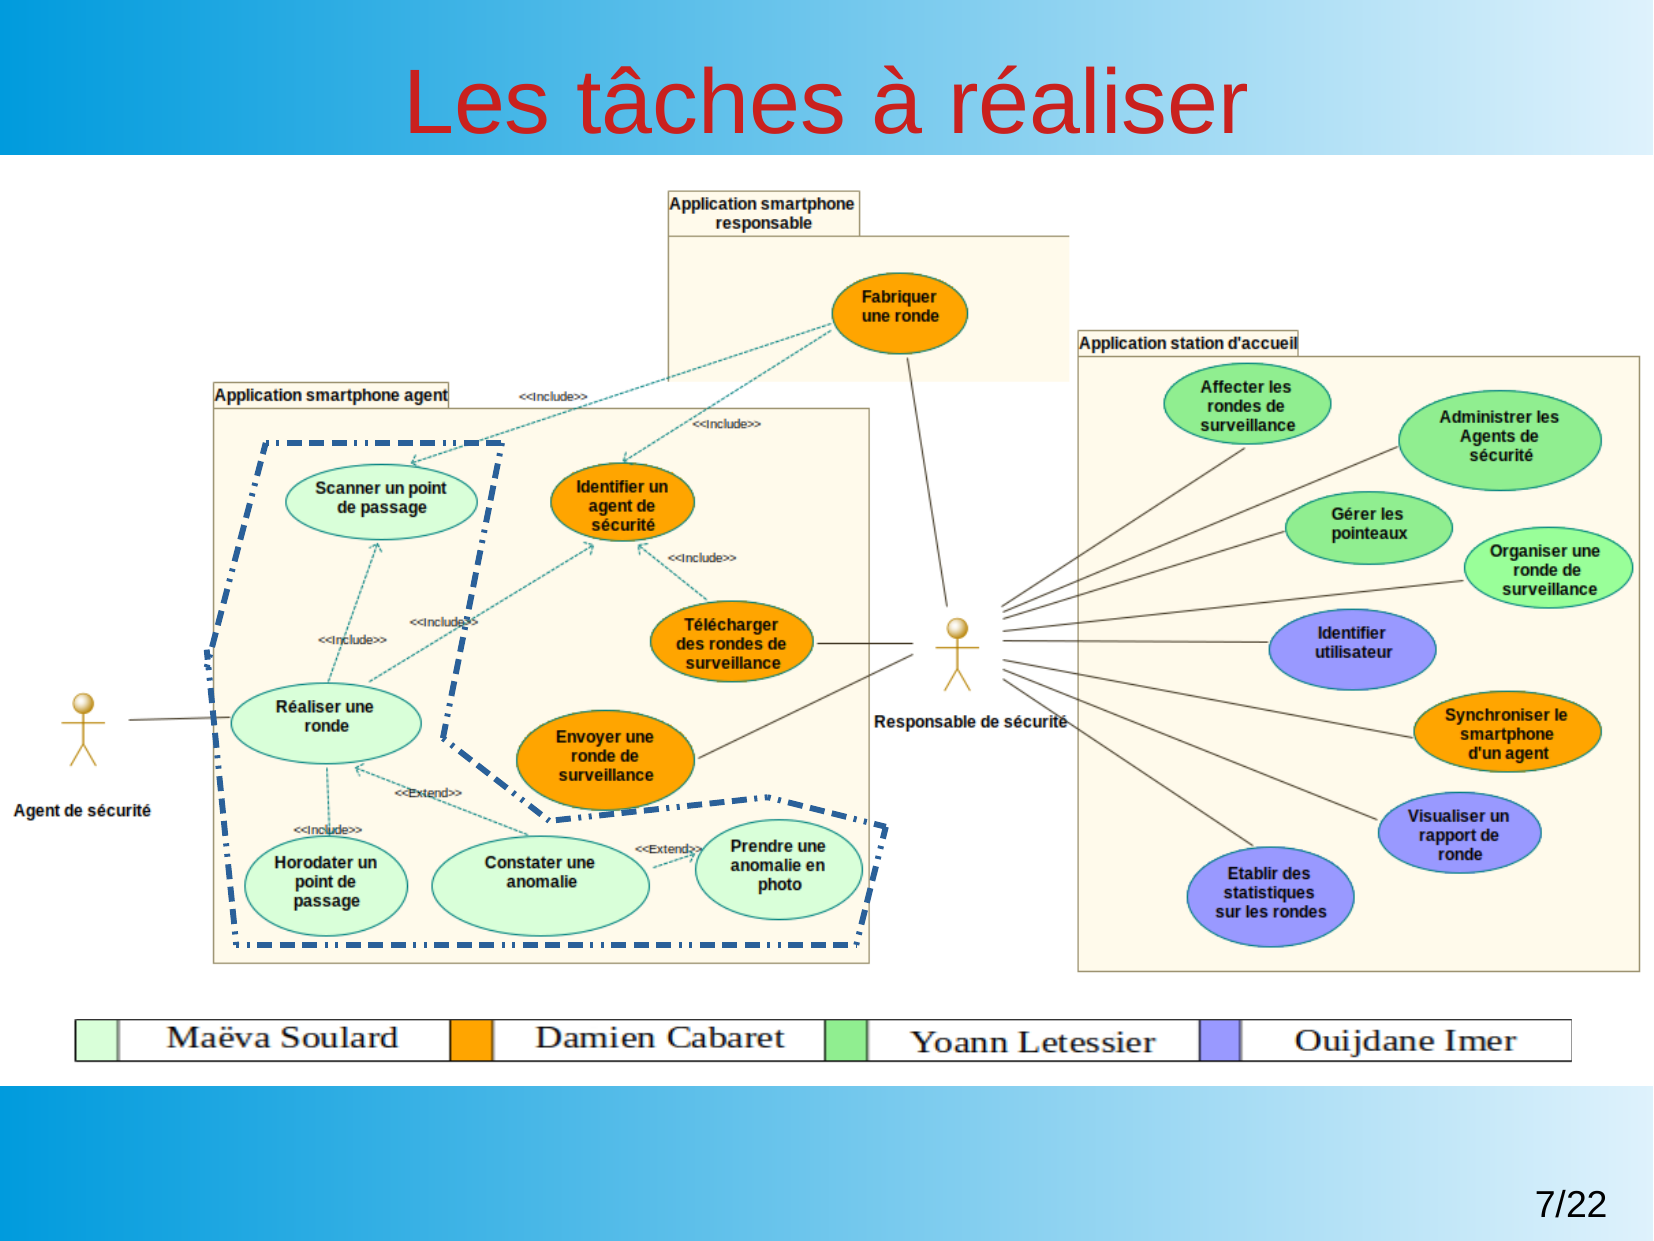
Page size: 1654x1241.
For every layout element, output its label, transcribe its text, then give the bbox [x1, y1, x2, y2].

text_box <numéro>/22 [1520, 1175, 1654, 1241]
title Les tâches à réaliser [82, 49, 1571, 155]
picture [0, 177, 1654, 986]
picture [65, 1019, 1572, 1067]
